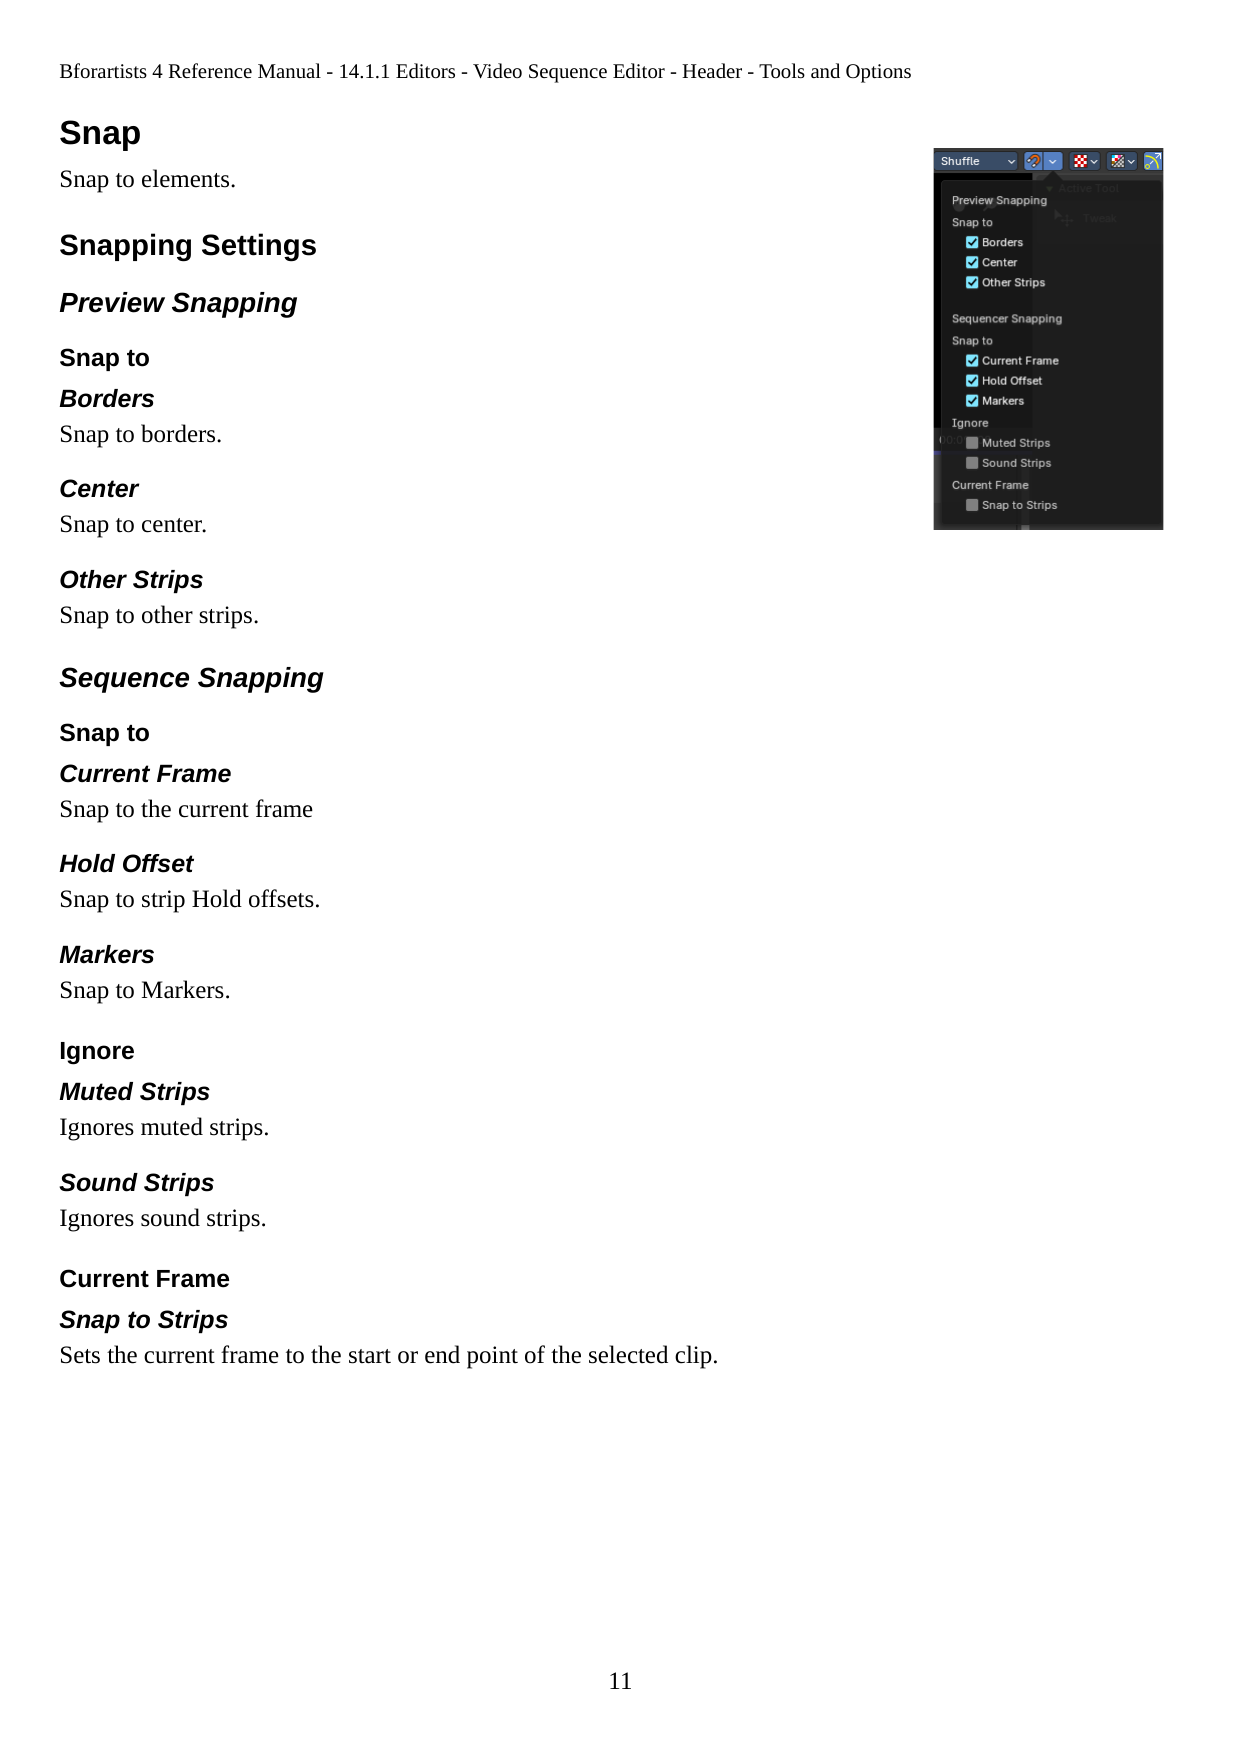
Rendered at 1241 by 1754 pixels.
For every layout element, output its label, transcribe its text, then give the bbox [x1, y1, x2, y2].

text Snap to Markers. [59, 975, 1181, 1003]
text Snap to the current frame [59, 794, 1181, 823]
text Ignores sound strips. [59, 1203, 1181, 1231]
text Snap to center. [59, 509, 1181, 538]
subtitle Other Strips [59, 565, 1181, 593]
subtitle Center [59, 474, 933, 503]
subtitle Snap to Strips [59, 1305, 1181, 1334]
subtitle Snapping Settings [59, 227, 933, 261]
subtitle Markers [59, 940, 1181, 968]
text Snap to other strips. [59, 600, 1181, 628]
subtitle Muted Strips [59, 1077, 1181, 1106]
subtitle Preview Snapping [59, 286, 933, 318]
picture [933, 148, 1164, 530]
subtitle Snap to [59, 718, 1181, 747]
subtitle [1164, 227, 1181, 261]
text Sets the current frame to the start or end point of the selected clip. [59, 1340, 1181, 1369]
text Snap to strip Hold offsets. [59, 884, 1181, 913]
subtitle [1164, 384, 1181, 413]
subtitle Hold Offset [59, 849, 1181, 878]
text Ignores muted strips. [59, 1112, 1181, 1141]
subtitle Snap to [59, 343, 933, 372]
subtitle Current Frame [59, 1264, 1181, 1293]
subtitle Ignore [59, 1036, 1181, 1065]
text Snap to borders. [59, 419, 933, 448]
text [1164, 419, 1181, 448]
subtitle Sound Strips [59, 1168, 1181, 1196]
subtitle [1164, 474, 1181, 503]
subtitle Borders [59, 384, 933, 413]
text [1164, 164, 1181, 192]
text Snap to elements. [59, 164, 933, 192]
subtitle Sequence Snapping [59, 661, 1181, 693]
subtitle [1164, 286, 1181, 318]
subtitle Current Frame [59, 759, 1181, 788]
subtitle Snap [59, 113, 1181, 151]
subtitle [1164, 343, 1181, 372]
